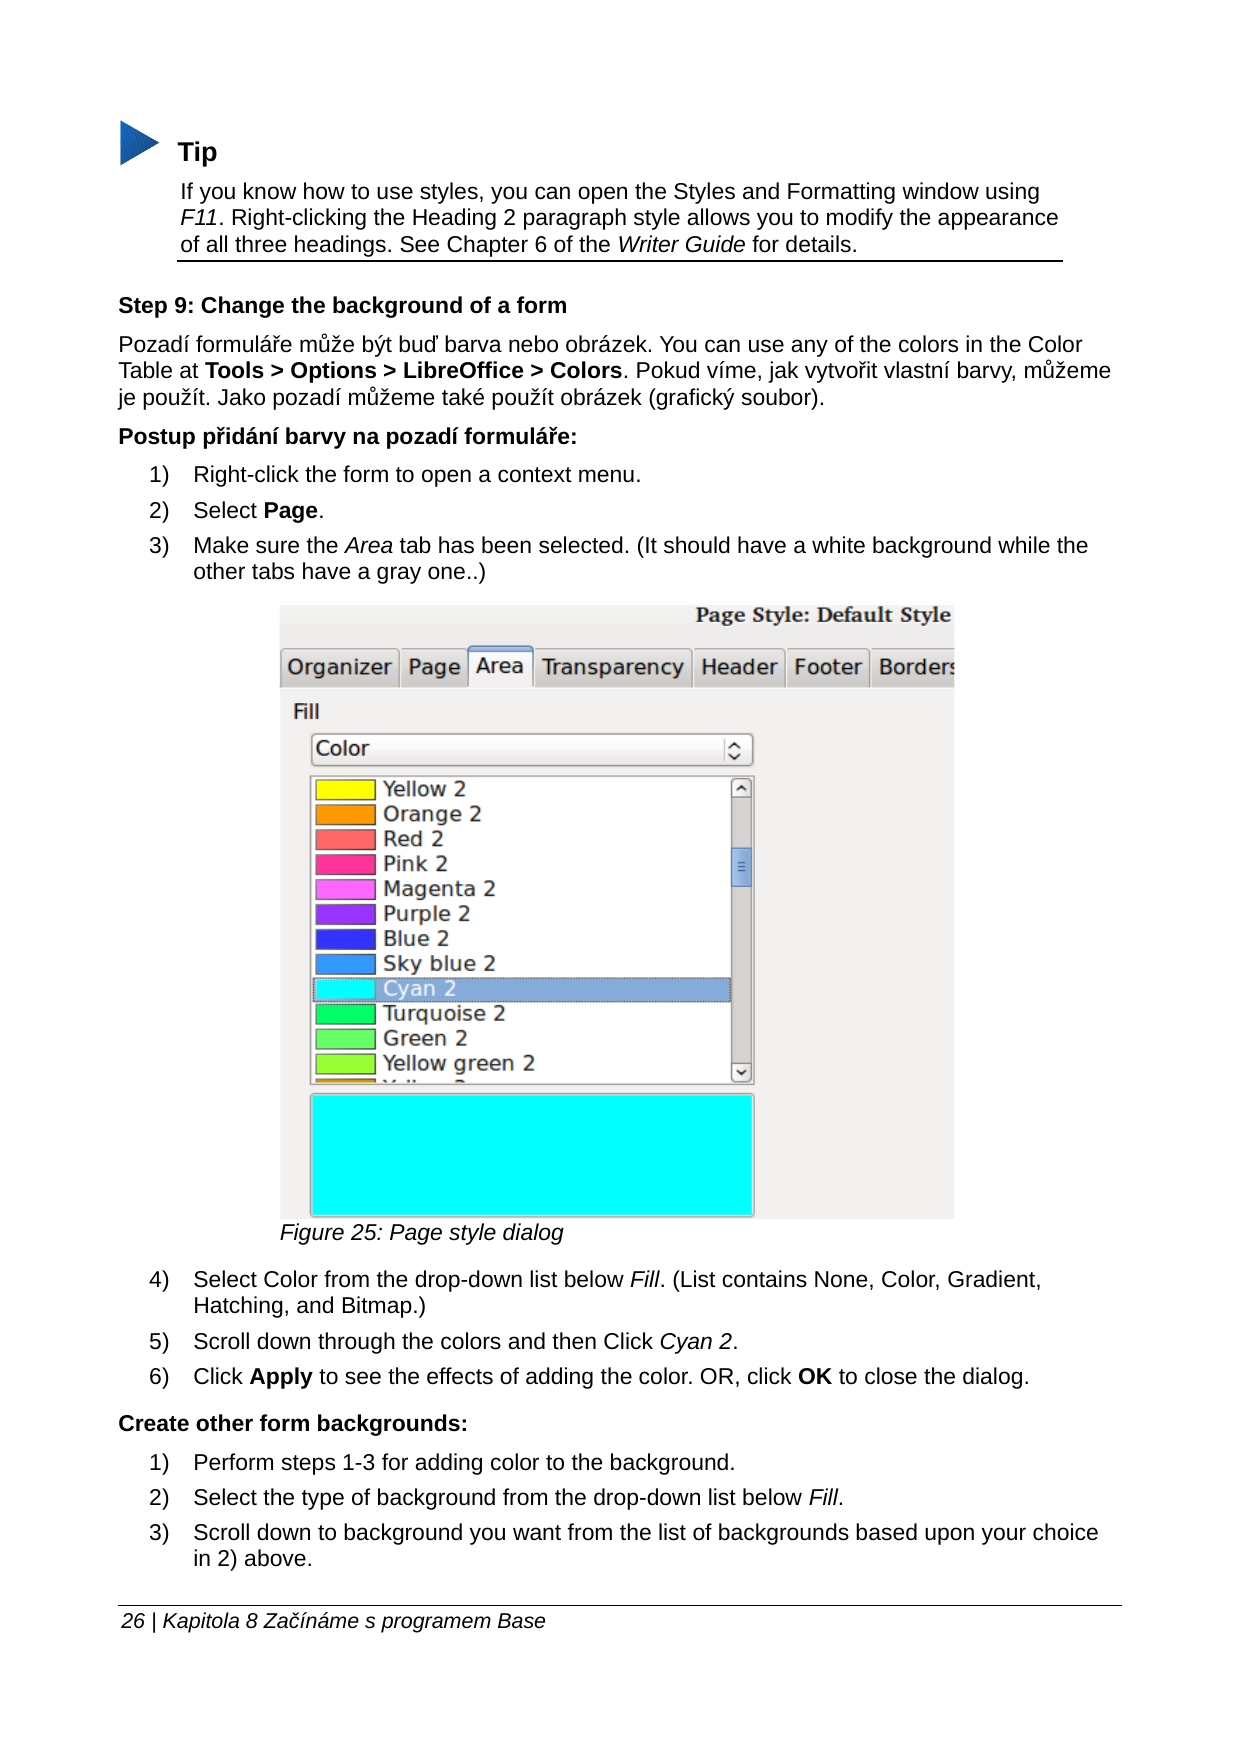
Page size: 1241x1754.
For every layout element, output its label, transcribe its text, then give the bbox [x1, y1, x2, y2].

list Make sure the Area tab has been selected. (It should have a white background while the other tabs have a gray one..) [169, 532, 1122, 584]
text If you know how to use styles, you can open the Styles and Formatting window using F11. Right-clicking the Heading 2 paragraph style allows you to modify the appearance of all three headings. See Chapter 6 of the Writer Guide for details. [177, 175, 1063, 260]
text Create other form backgrounds: [118, 1410, 1122, 1436]
text Postup přidání barvy na pozadí formuláře: [118, 423, 1122, 449]
list Scroll down to background you want from the list of backgrounds based upon your choice in 2) above. [169, 1519, 1122, 1572]
subtitle Tip [118, 118, 1122, 167]
list Right-click the form to open a context menu. [169, 461, 1122, 488]
text Figure 25: Page style dialog [279, 1219, 961, 1245]
list Select Color from the drop-down list below Fill. (List contains None, Color, Gradient, Hatching, and Bitmap.) [169, 1266, 1122, 1319]
text Pozadí formuláře může být buď barva nebo obrázek. You can use any of the colors in the Color Table at Tools > Options > LibreOffice > Colors. Pokud víme, jak vytvořit vlastní barvy, můžeme je použít. Jako pozadí můžeme také použít obrázek (grafický soubor). [118, 331, 1122, 410]
list Click Apply to see the effects of adding the color. OR, click OK to close the dialog. [169, 1363, 1122, 1389]
list Select Page. [169, 497, 1122, 523]
list Select the type of background from the drop-down list below Fill. [169, 1484, 1122, 1510]
list Scroll down through the colors and then Click Cyan 2. [169, 1328, 1122, 1354]
picture [279, 605, 955, 1219]
list Perform steps 1-3 for adding color to the background. [169, 1448, 1122, 1475]
text Step 9: Change the background of a form [118, 292, 1122, 318]
